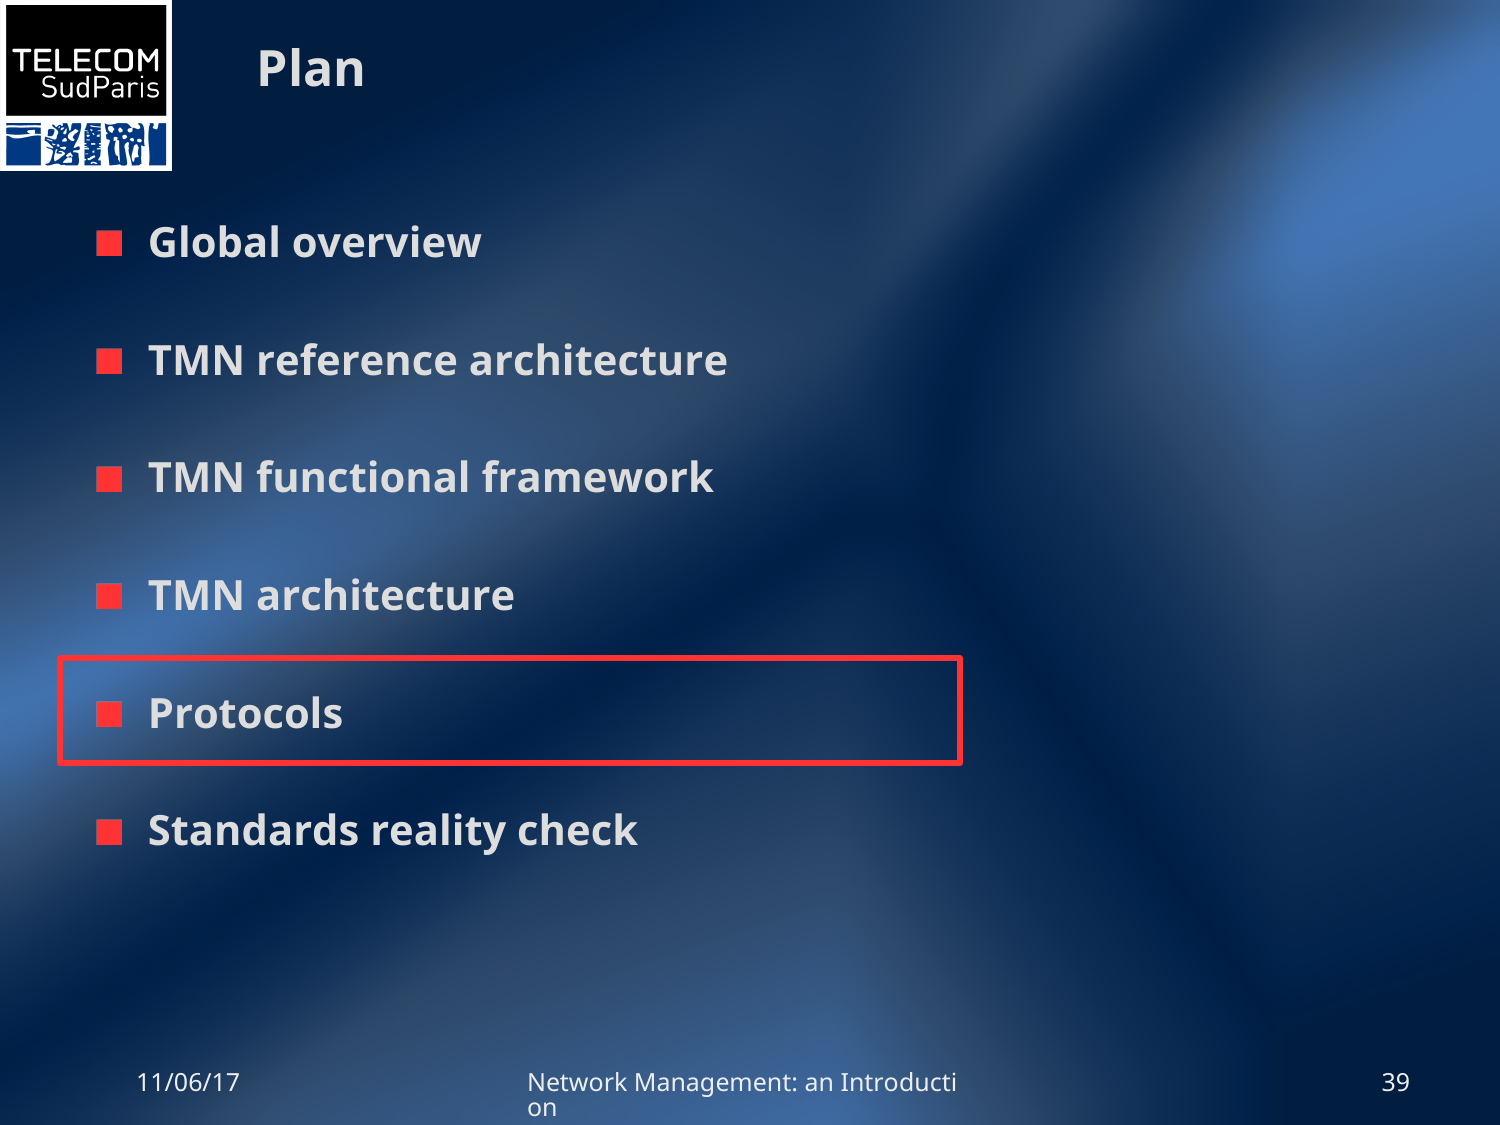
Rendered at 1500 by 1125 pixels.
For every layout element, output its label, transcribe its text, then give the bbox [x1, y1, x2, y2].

title Plan [242, 7, 1436, 126]
list Global overview TMN reference architecture TMN functional framework TMN architecture Protocols Standards reality check [76, 207, 1427, 977]
list Global overview TMN reference architecture TMN functional framework TMN architecture Protocols Standards reality check [76, 661, 957, 760]
picture [0, 0, 1500, 1125]
